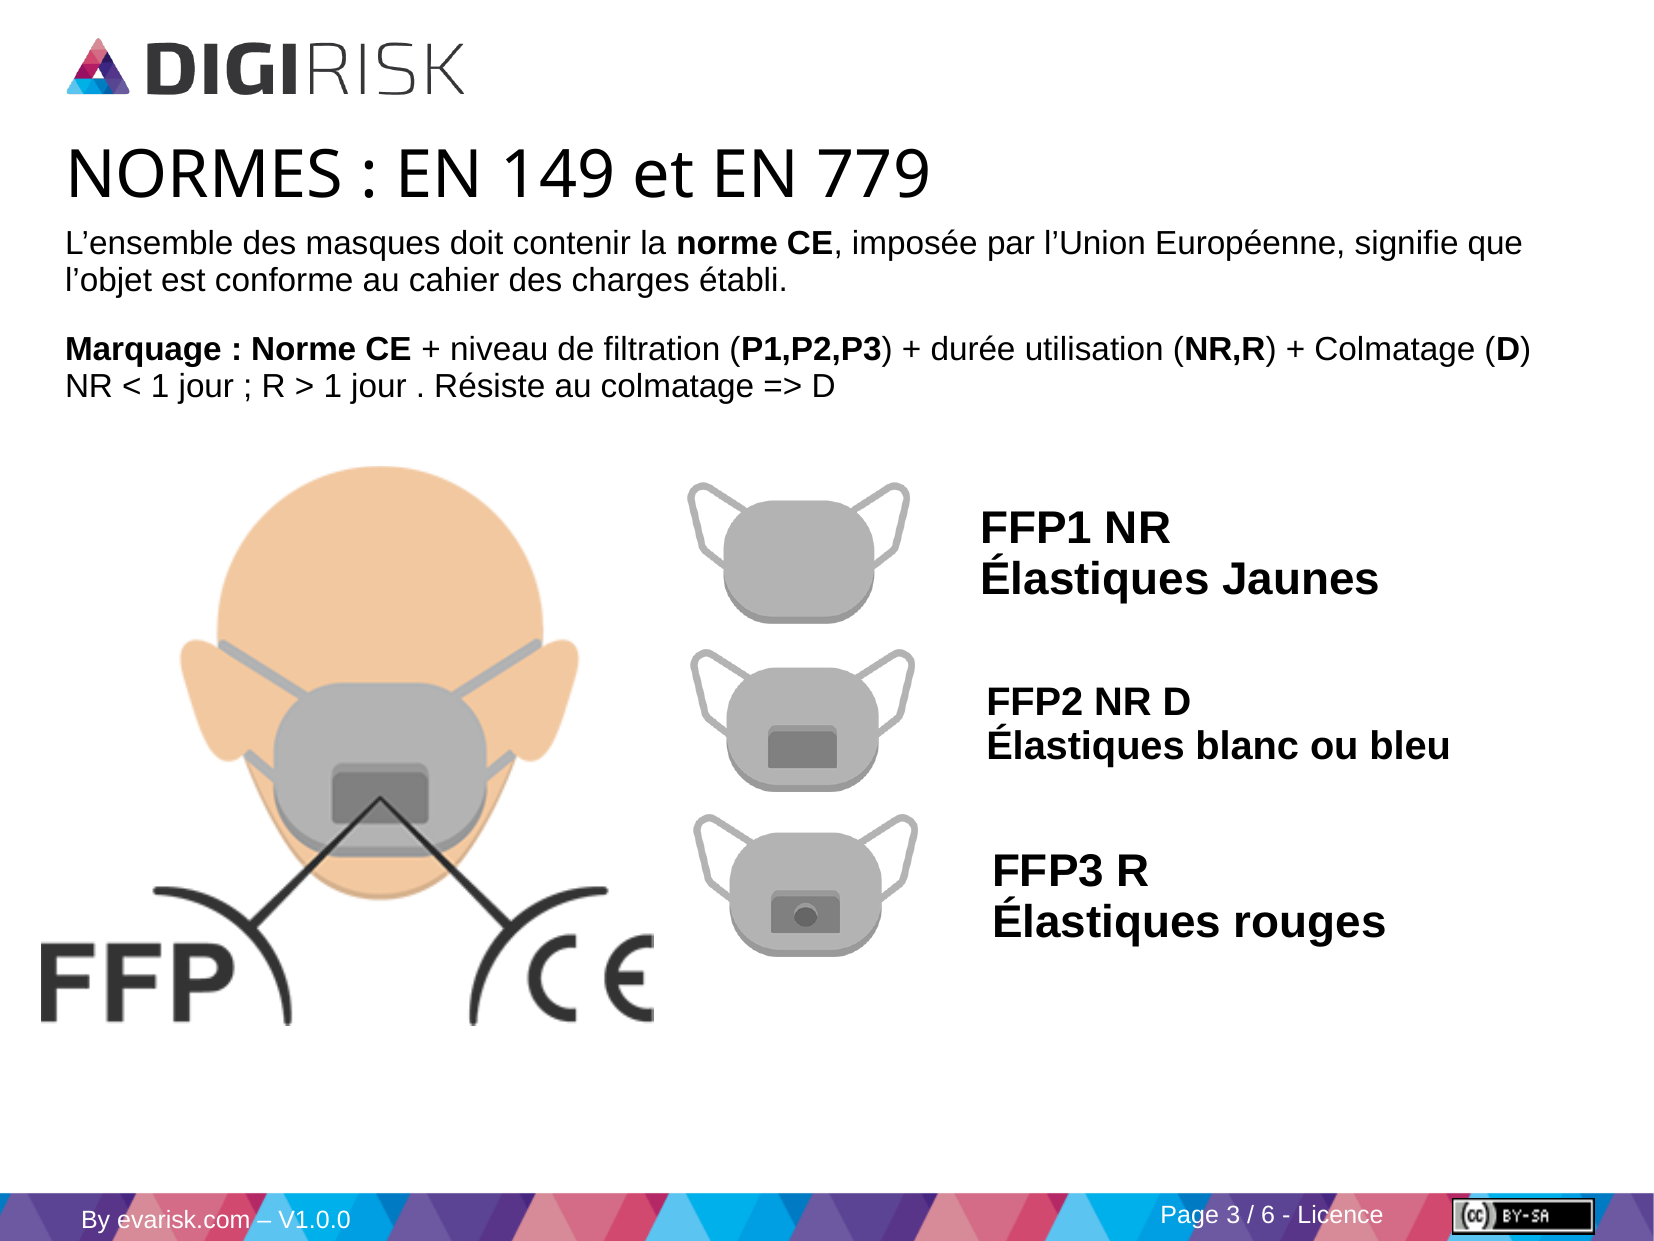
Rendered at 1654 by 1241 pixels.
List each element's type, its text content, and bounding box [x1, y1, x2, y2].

picture [690, 649, 915, 792]
list FFP3 R Élastiques rouges [992, 844, 1436, 963]
title NORMES : EN 149 et EN 779 [64, 130, 1589, 212]
list Marquage : Norme CE + niveau de filtration (P1,P2,P3) + durée utilisation (NR,R) + Colmatage (D) NR < 1 jour ; R > 1 jour . Résiste au colmatage => D [64, 330, 1583, 426]
list FFP1 NR Élastiques Jaunes [980, 501, 1382, 621]
picture [64, 35, 464, 95]
picture [1194, 1211, 1201, 1226]
picture [0, 1175, 1654, 1241]
picture [41, 466, 654, 1026]
picture [687, 482, 910, 624]
picture [693, 814, 918, 957]
list FFP2 NR D Élastiques blanc ou bleu [986, 679, 1465, 810]
list L’ensemble des masques doit contenir la norme CE, imposée par l’Union Européenne, signifie que l’objet est conforme au cahier des charges établi. [64, 224, 1589, 308]
